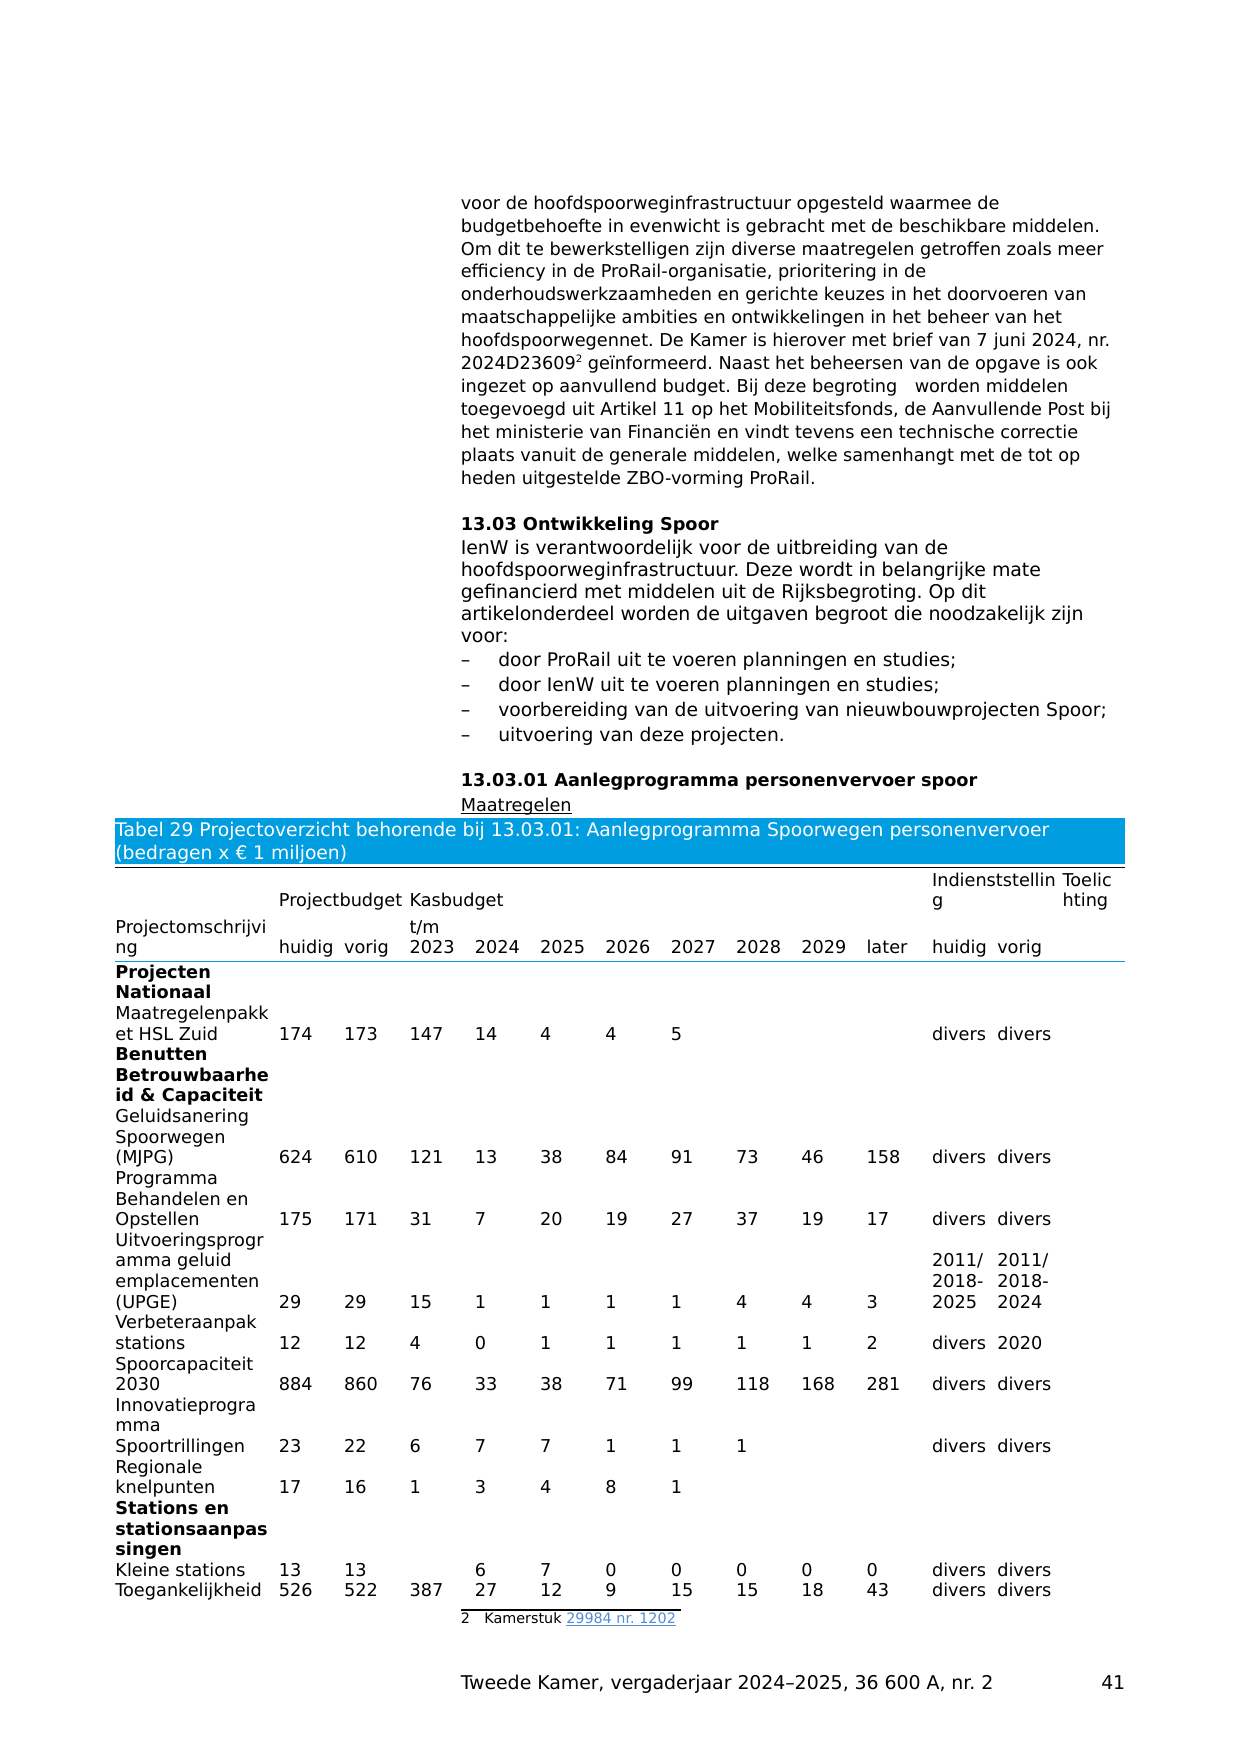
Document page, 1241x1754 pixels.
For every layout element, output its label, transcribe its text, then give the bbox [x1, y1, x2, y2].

table_cell 1 [668, 1457, 733, 1498]
table_cell [602, 962, 668, 1003]
table_cell [406, 1498, 472, 1560]
table_cell [1060, 1106, 1125, 1168]
table_cell [798, 1003, 863, 1044]
table_cell [929, 1498, 994, 1560]
table_cell [1060, 1312, 1125, 1353]
table_cell 7 [537, 1560, 602, 1580]
table_cell 1 [668, 1230, 733, 1312]
table_cell 118 [733, 1354, 798, 1395]
table_cell 860 [341, 1354, 406, 1395]
table_cell 43 [864, 1580, 929, 1601]
table_cell 15 [406, 1230, 472, 1312]
table_cell Spoorcapaciteit 2030 [115, 1354, 276, 1395]
table_cell huidig [929, 914, 994, 961]
table_cell [1060, 914, 1125, 961]
table_cell [994, 1044, 1059, 1106]
table_cell [341, 962, 406, 1003]
table_cell 23 [276, 1395, 341, 1457]
table_cell 38 [537, 1106, 602, 1168]
table_cell [1060, 1168, 1125, 1230]
table_cell 1 [798, 1312, 863, 1353]
table_cell Programma Behandelen en Opstellen [115, 1168, 276, 1230]
table_cell 12 [276, 1312, 341, 1353]
table_cell Geluidsanering Spoorwegen (MJPG) [115, 1106, 276, 1168]
table_cell 2029 [798, 914, 863, 961]
table_cell [1060, 1560, 1125, 1580]
table_cell 522 [341, 1580, 406, 1601]
table_cell 4 [537, 1003, 602, 1044]
table_cell [115, 868, 276, 914]
table_cell 4 [798, 1230, 863, 1312]
table_cell 1 [733, 1395, 798, 1457]
table_cell 27 [668, 1168, 733, 1230]
table_cell [798, 1395, 863, 1457]
table_cell 46 [798, 1106, 863, 1168]
table_cell [798, 1044, 863, 1106]
text 13.03 Ontwikkeling Spoor [461, 512, 1125, 534]
table_cell divers [929, 1312, 994, 1353]
table_cell 2027 [668, 914, 733, 961]
table_cell 12 [537, 1580, 602, 1601]
table_cell 0 [472, 1312, 537, 1353]
table_cell divers [994, 1580, 1059, 1601]
table_cell Verbeteraanpak stations [115, 1312, 276, 1353]
table_cell 1 [602, 1312, 668, 1353]
list door ProRail uit te voeren planningen en studies; [461, 646, 1125, 671]
table_cell [276, 1044, 341, 1106]
table_cell 9 [602, 1580, 668, 1601]
table_cell 19 [602, 1168, 668, 1230]
table_cell [864, 1457, 929, 1498]
table_cell divers [929, 1106, 994, 1168]
table_cell divers [929, 1395, 994, 1457]
table_cell [1060, 1457, 1125, 1498]
table_cell 1 [668, 1312, 733, 1353]
table_cell 29 [341, 1230, 406, 1312]
table_cell 0 [602, 1560, 668, 1580]
table_cell 18 [798, 1580, 863, 1601]
table_cell [733, 1003, 798, 1044]
table_cell divers [929, 1354, 994, 1395]
table_cell [537, 1044, 602, 1106]
table_cell 0 [668, 1560, 733, 1580]
table_cell Kleine stations [115, 1560, 276, 1580]
table_cell 1 [537, 1230, 602, 1312]
table_cell 3 [864, 1230, 929, 1312]
table_cell t/m 2023 [406, 914, 472, 961]
table_cell 2 [864, 1312, 929, 1353]
table_cell 1 [472, 1230, 537, 1312]
table_cell [668, 962, 733, 1003]
table_cell 76 [406, 1354, 472, 1395]
table_cell [276, 1498, 341, 1560]
table_cell 2028 [733, 914, 798, 961]
table_cell 16 [341, 1457, 406, 1498]
table_cell 29 [276, 1230, 341, 1312]
table_cell 4 [733, 1230, 798, 1312]
table_cell 281 [864, 1354, 929, 1395]
text 13.03.01 Aanlegprogramma personenvervoer spoor [461, 768, 1125, 791]
table_cell Kasbudget [406, 868, 929, 914]
table_cell 0 [733, 1560, 798, 1580]
table_cell [1060, 1498, 1125, 1560]
table_cell [864, 1003, 929, 1044]
table_cell 1 [602, 1230, 668, 1312]
table_cell 15 [733, 1580, 798, 1601]
table_cell 3 [472, 1457, 537, 1498]
table_cell divers [994, 1106, 1059, 1168]
table_cell 174 [276, 1003, 341, 1044]
table_cell [733, 1044, 798, 1106]
table_cell Projectomschrijving [115, 914, 276, 961]
table_cell 71 [602, 1354, 668, 1395]
table_cell [994, 1498, 1059, 1560]
table_cell Uitvoeringsprogramma geluid emplacementen (UPGE) [115, 1230, 276, 1312]
table_cell Innovatieprogramma Spoortrillingen [115, 1395, 276, 1457]
table_cell [1060, 1395, 1125, 1457]
text Maatregelen [461, 793, 1125, 816]
table_cell 37 [733, 1168, 798, 1230]
table_cell 22 [341, 1395, 406, 1457]
table_cell 15 [668, 1580, 733, 1601]
table_cell [1060, 1230, 1125, 1312]
table_cell [406, 962, 472, 1003]
table_cell divers [994, 1168, 1059, 1230]
table_cell 175 [276, 1168, 341, 1230]
table_cell 20 [537, 1168, 602, 1230]
table_cell 84 [602, 1106, 668, 1168]
table_cell 73 [733, 1106, 798, 1168]
table_cell 13 [472, 1106, 537, 1168]
table_cell huidig [276, 914, 341, 961]
table_cell [733, 1498, 798, 1560]
table_cell 168 [798, 1354, 863, 1395]
table_cell [733, 1457, 798, 1498]
table_cell [406, 1044, 472, 1106]
table_cell 13 [276, 1560, 341, 1580]
table_cell Toegankelijkheid [115, 1580, 276, 1601]
table_cell Indienststelling [929, 868, 1059, 914]
table_cell [472, 1044, 537, 1106]
table_cell 121 [406, 1106, 472, 1168]
table_cell 7 [472, 1168, 537, 1230]
text __Kamerstuk 29984 nr. 1202 [461, 1610, 1125, 1627]
table_cell [472, 1498, 537, 1560]
table_cell 147 [406, 1003, 472, 1044]
text voor de hoofdspoorweginfrastructuur opgesteld waarmee de budgetbehoefte in evenwicht is gebracht met de beschikbare middelen. Om dit te bewerkstelligen zijn diverse maatregelen getroffen zoals meer efficiency in de ProRail-organisatie, prioritering in de onderhoudswerkzaamheden en gerichte keuzes in het doorvoeren van maatschappelijke ambities en ontwikkelingen in het beheer van het hoofdspoorwegennet. De Kamer is hierover met brief van 7 juni 2024, nr. 2024D23609 geïnformeerd. Naast het beheersen van de opgave is ook ingezet op aanvullend budget. Bij deze begroting worden middelen toegevoegd uit Artikel 11 op het Mobiliteitsfonds, de Aanvullende Post bij het ministerie van Financiën en vindt tevens een technische correctie plaats vanuit de generale middelen, welke samenhangt met de tot op heden uitgestelde ZBO-vorming ProRail. [461, 191, 1125, 489]
table_cell 14 [472, 1003, 537, 1044]
table_cell [929, 1457, 994, 1498]
table_cell Toelichting [1060, 868, 1125, 914]
table_cell 38 [537, 1354, 602, 1395]
table_cell [929, 962, 994, 1003]
table_cell 2011/ 2018- 2025 [929, 1230, 994, 1312]
table_cell [537, 962, 602, 1003]
table_cell [1060, 1044, 1125, 1106]
table_cell 19 [798, 1168, 863, 1230]
table_cell [994, 1457, 1059, 1498]
table_cell [994, 962, 1059, 1003]
table_cell [864, 1044, 929, 1106]
table_cell 8 [602, 1457, 668, 1498]
table_cell 171 [341, 1168, 406, 1230]
table_cell 1 [733, 1312, 798, 1353]
table_cell 2025 [537, 914, 602, 961]
table_cell 17 [864, 1168, 929, 1230]
table_cell vorig [994, 914, 1059, 961]
table_cell divers [929, 1003, 994, 1044]
table_cell later [864, 914, 929, 961]
list door IenW uit te voeren planningen en studies; [461, 671, 1125, 696]
table_cell 33 [472, 1354, 537, 1395]
table_cell [537, 1498, 602, 1560]
table_cell Stations en stationsaanpassingen [115, 1498, 276, 1560]
table_cell [602, 1498, 668, 1560]
table_cell [602, 1044, 668, 1106]
table_cell 2020 [994, 1312, 1059, 1353]
table_cell 0 [864, 1560, 929, 1580]
table_cell [864, 1498, 929, 1560]
table_cell [1060, 1003, 1125, 1044]
table_cell 4 [406, 1312, 472, 1353]
table_cell 6 [406, 1395, 472, 1457]
table_cell [668, 1498, 733, 1560]
list voorbereiding van de uitvoering van nieuwbouwprojecten Spoor; [461, 696, 1125, 721]
table_cell [1060, 962, 1125, 1003]
table_cell 4 [602, 1003, 668, 1044]
table_cell 884 [276, 1354, 341, 1395]
table_cell [864, 962, 929, 1003]
table_cell divers [994, 1003, 1059, 1044]
table_cell [798, 1498, 863, 1560]
table_cell 0 [798, 1560, 863, 1580]
table_cell 1 [668, 1395, 733, 1457]
table_cell Benutten Betrouwbaarheid & Capaciteit [115, 1044, 276, 1106]
table_cell 7 [537, 1395, 602, 1457]
table_cell [406, 1560, 472, 1580]
table_cell 1 [406, 1457, 472, 1498]
table_cell [341, 1498, 406, 1560]
table_cell 1 [602, 1395, 668, 1457]
table_cell [929, 1044, 994, 1106]
table_cell [668, 1044, 733, 1106]
table_cell divers [994, 1560, 1059, 1580]
table_cell 1 [537, 1312, 602, 1353]
table_cell [276, 962, 341, 1003]
table_cell 12 [341, 1312, 406, 1353]
table_cell [798, 1457, 863, 1498]
table_cell 2026 [602, 914, 668, 961]
table_cell 624 [276, 1106, 341, 1168]
table_cell Regionale knelpunten [115, 1457, 276, 1498]
table_cell divers [929, 1168, 994, 1230]
table_cell [733, 962, 798, 1003]
table_cell [1060, 1354, 1125, 1395]
table_cell 27 [472, 1580, 537, 1601]
text IenW is verantwoordelijk voor de uitbreiding van de hoofdspoorweginfrastructuur. Deze wordt in belangrijke mate gefinancierd met middelen uit de Rijksbegroting. Op dit artikelonderdeel worden de uitgaven begroot die noodzakelijk zijn voor: [461, 537, 1125, 646]
table_cell divers [929, 1560, 994, 1580]
table_cell 5 [668, 1003, 733, 1044]
table_cell 526 [276, 1580, 341, 1601]
table_cell [1060, 1580, 1125, 1601]
table_cell [864, 1395, 929, 1457]
table_cell divers [929, 1580, 994, 1601]
table_cell Projecten Nationaal [115, 962, 276, 1003]
table_cell 387 [406, 1580, 472, 1601]
table_cell 31 [406, 1168, 472, 1230]
table_cell Projectbudget [276, 868, 406, 914]
table_cell divers [994, 1395, 1059, 1457]
table_cell divers [994, 1354, 1059, 1395]
table_cell vorig [341, 914, 406, 961]
table_cell 173 [341, 1003, 406, 1044]
table_cell [472, 962, 537, 1003]
table_cell 7 [472, 1395, 537, 1457]
table_cell Maatregelenpakket HSL Zuid [115, 1003, 276, 1044]
table_cell 610 [341, 1106, 406, 1168]
table_cell [341, 1044, 406, 1106]
table_cell 2011/ 2018- 2024 [994, 1230, 1059, 1312]
table_cell 13 [341, 1560, 406, 1580]
table_cell 158 [864, 1106, 929, 1168]
table_cell 6 [472, 1560, 537, 1580]
table_cell [798, 962, 863, 1003]
table_cell 4 [537, 1457, 602, 1498]
table_cell 99 [668, 1354, 733, 1395]
table_cell 17 [276, 1457, 341, 1498]
table_cell 2024 [472, 914, 537, 961]
list uitvoering van deze projecten. [461, 721, 1125, 746]
table_cell 91 [668, 1106, 733, 1168]
